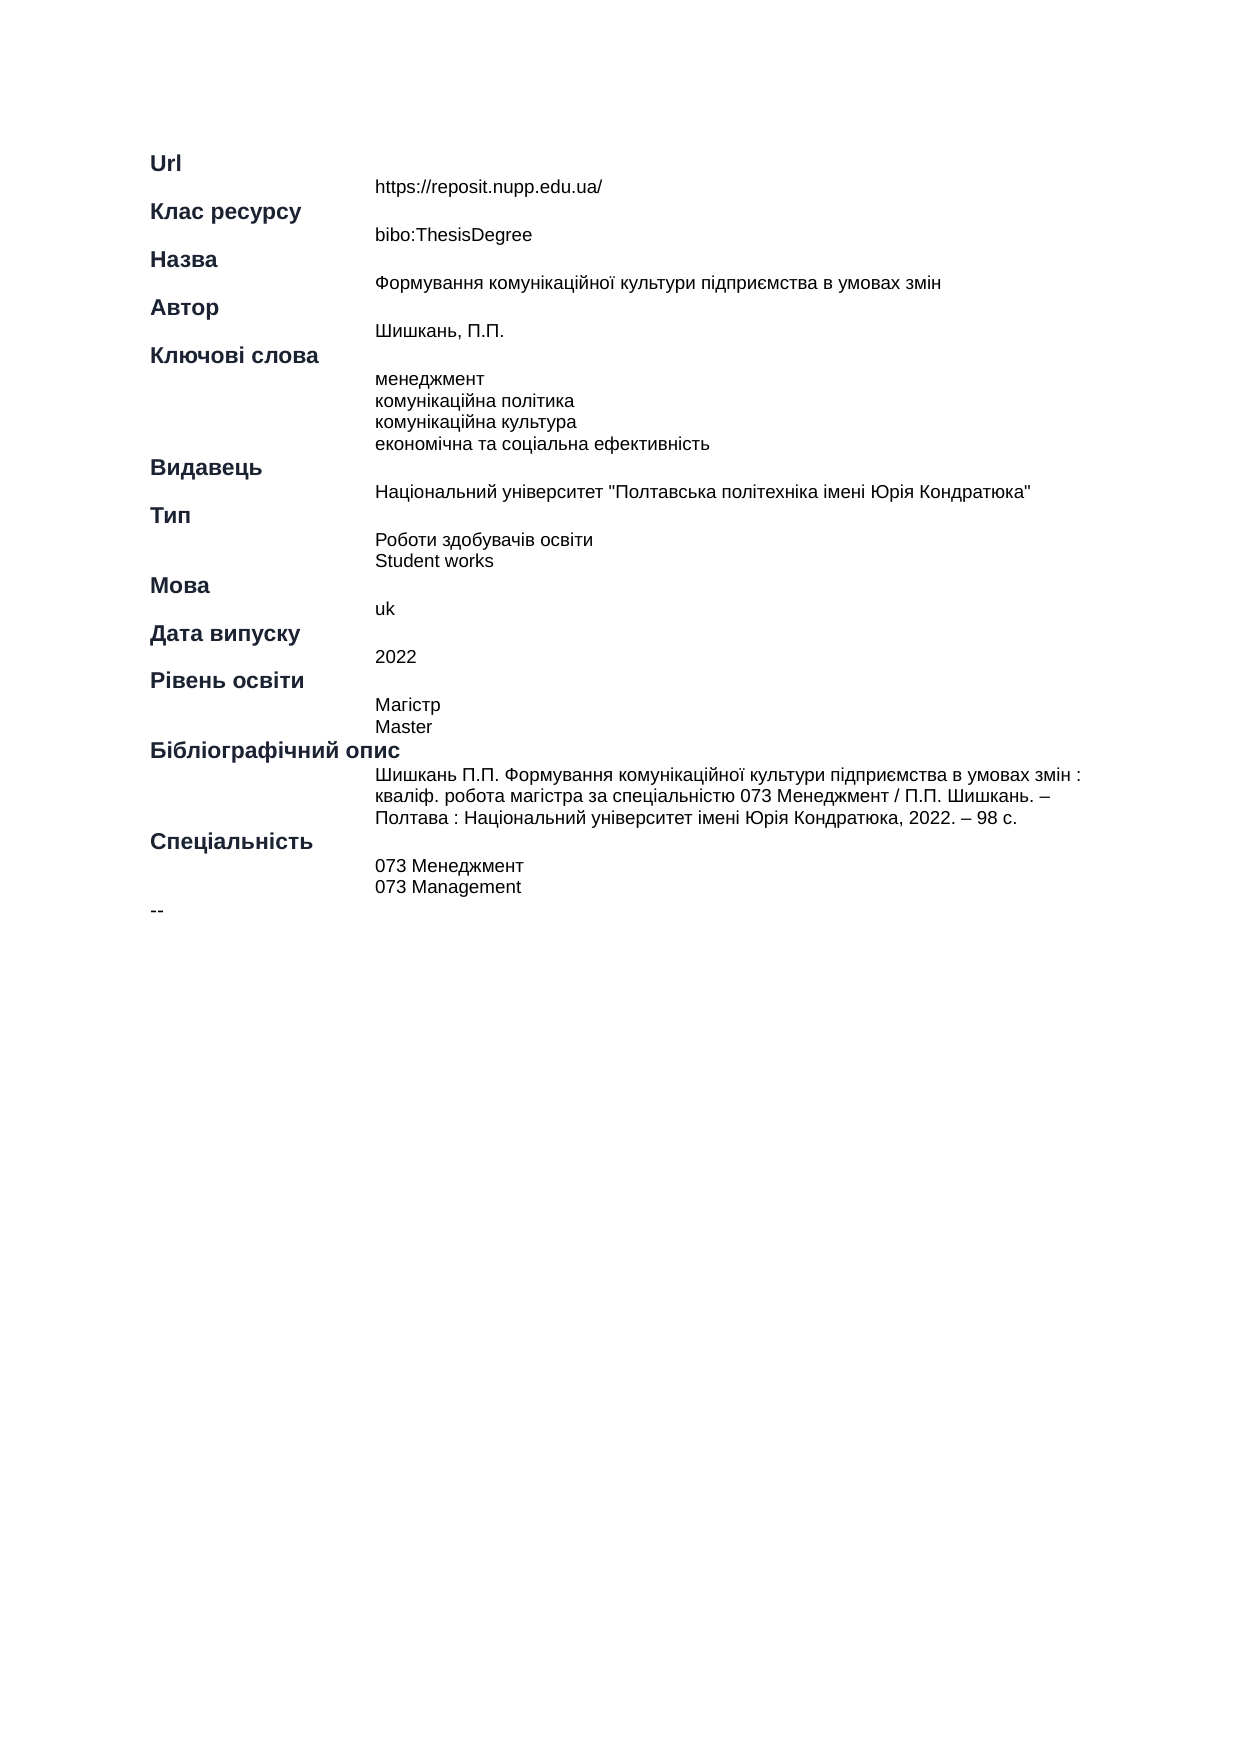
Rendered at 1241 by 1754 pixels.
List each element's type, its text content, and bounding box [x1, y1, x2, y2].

text Ключові слова [150, 342, 1090, 368]
text Спеціальність [150, 828, 1090, 854]
text комунікаційна культура [375, 411, 1090, 433]
text менеджмент [375, 368, 1090, 389]
text 073 Management [375, 876, 1090, 897]
text Шишкань, П.П. [375, 320, 1090, 342]
text uk [375, 598, 1090, 619]
text Master [375, 715, 1090, 737]
text Бібліографічний опис [150, 737, 1090, 763]
text Видавець [150, 454, 1090, 481]
text Формування комунікаційної культури підприємства в умовах змін [375, 272, 1090, 294]
text Роботи здобувачів освіти [375, 528, 1090, 550]
text bibo:ThesisDegree [375, 224, 1090, 246]
text Магістр [375, 694, 1090, 715]
text Мова [150, 572, 1090, 598]
text Національний університет "Полтавська політехніка імені Юрія Кондратюка" [375, 481, 1090, 502]
text Назва [150, 246, 1090, 272]
text Дата випуску [150, 619, 1090, 646]
text Шишкань П.П. Формування комунікаційної культури підприємства в умовах змін : кваліф. робота магістра за спеціальністю 073 Менеджмент / П.П. Шишкань. – Полтава : Національний університет імені Юрія Кондратюка, 2022. – 98 с. [375, 763, 1090, 828]
text -- [150, 897, 1090, 921]
text Автор [150, 294, 1090, 320]
text 073 Менеджмент [375, 854, 1090, 876]
text Клас ресурсу [150, 198, 1090, 224]
text Тип [150, 502, 1090, 528]
text Student works [375, 550, 1090, 572]
text Url [150, 150, 1090, 176]
text 2022 [375, 646, 1090, 667]
text Рівень освіти [150, 667, 1090, 694]
text економічна та соціальна ефективність [375, 433, 1090, 454]
text https://reposit.nupp.edu.ua/ [375, 176, 1090, 198]
text комунікаційна політика [375, 389, 1090, 411]
